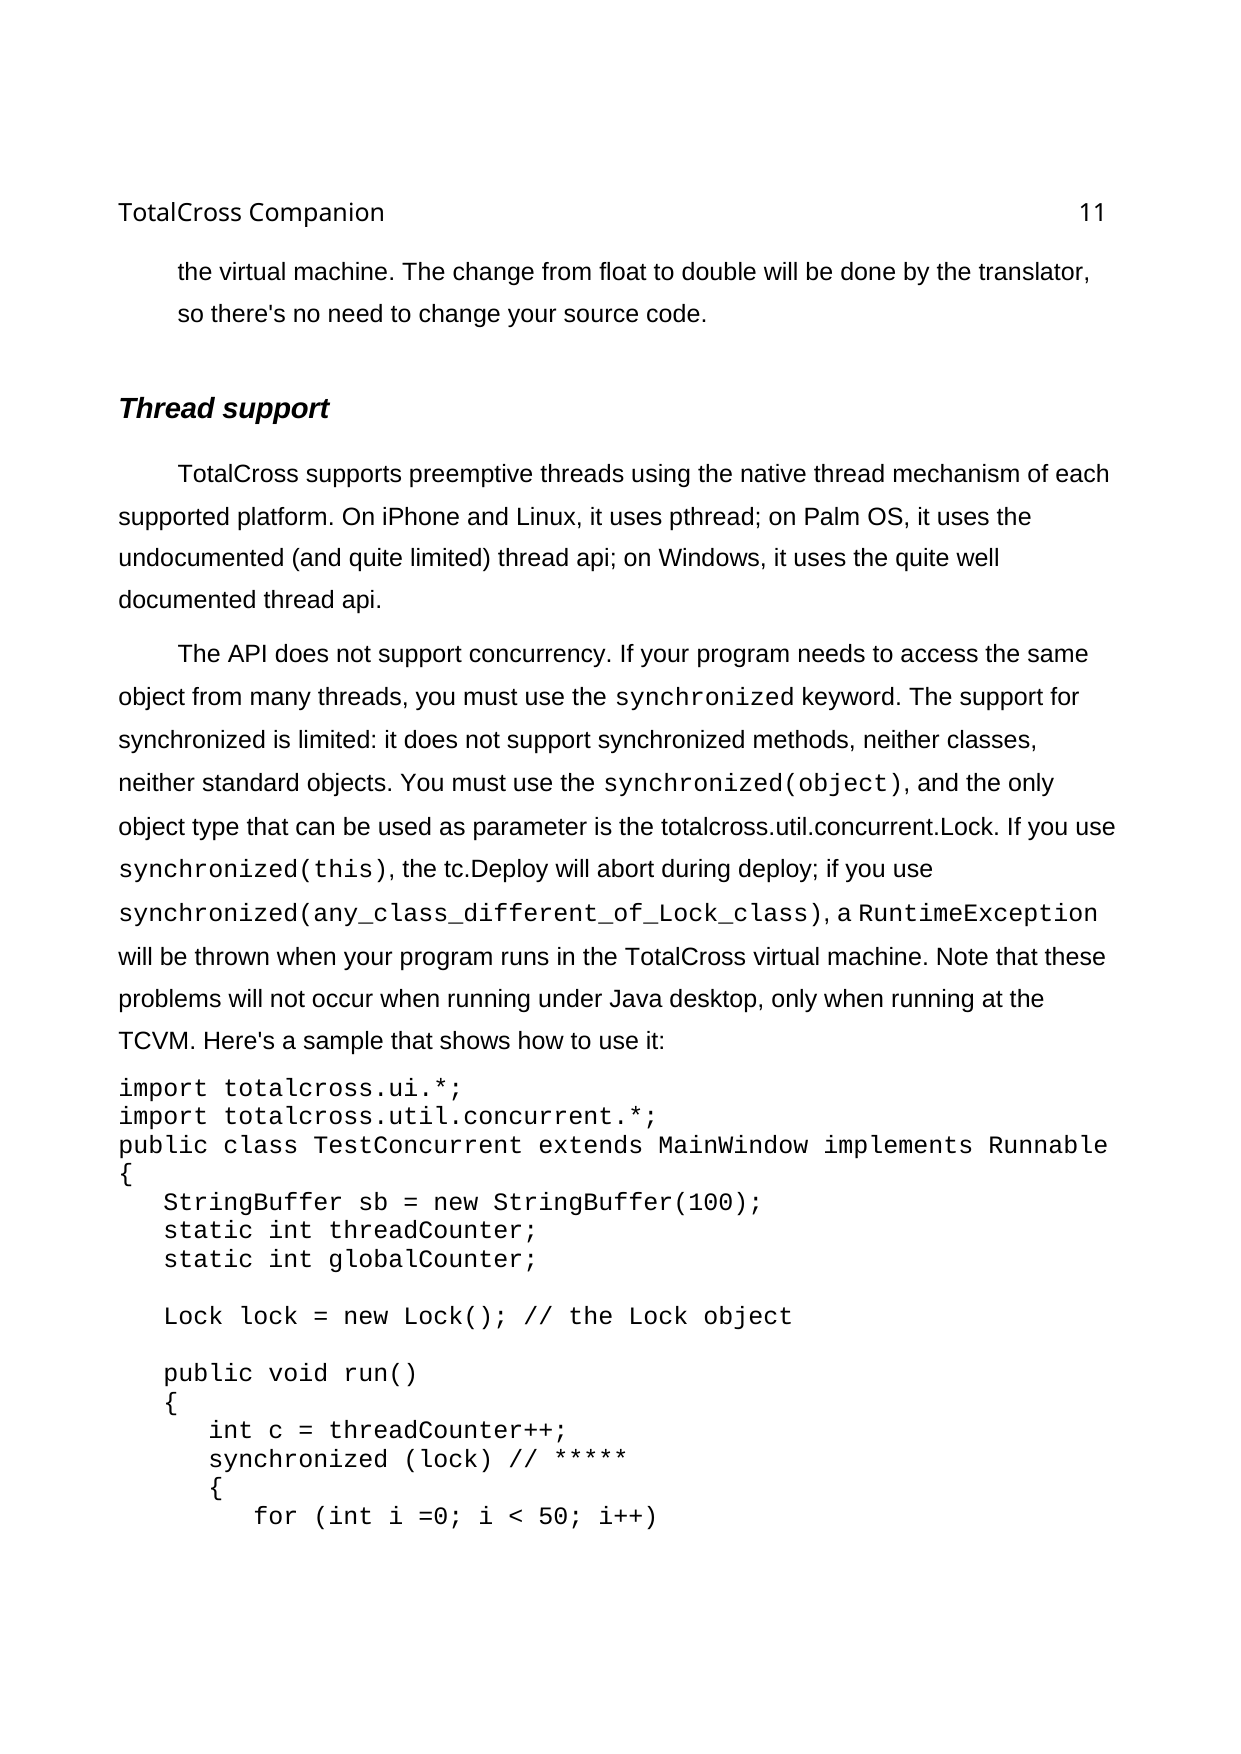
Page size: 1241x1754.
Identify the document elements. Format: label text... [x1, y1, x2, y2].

text int c = threadCounter++; [118, 1418, 1122, 1446]
text import totalcross.ui.*; [118, 1075, 1122, 1104]
subtitle Thread support [118, 392, 1122, 425]
text TotalCross supports preemptive threads using the native thread mechanism of each supported platform. On iPhone and Linux, it uses pthread; on Palm OS, it uses the undocumented (and quite limited) thread api; on Windows, it uses the quite well documented thread api. [118, 460, 1122, 614]
text for (int i =0; i < 50; i++) [118, 1503, 1122, 1532]
text StringBuffer sb = new StringBuffer(100); [118, 1189, 1122, 1218]
text { [118, 1389, 1122, 1418]
text public class TestConcurrent extends MainWindow implements Runnable [118, 1132, 1122, 1161]
text static int globalCounter; [118, 1246, 1122, 1275]
text synchronized (lock) // ***** [118, 1446, 1122, 1475]
text { [118, 1475, 1122, 1503]
text import totalcross.util.concurrent.*; [118, 1104, 1122, 1132]
text The API does not support concurrency. If your program needs to access the same object from many threads, you must use the synchronized keyword. The support for synchronized is limited: it does not support synchronized methods, neither classes, neither standard objects. You must use the synchronized(object), and the only object type that can be used as parameter is the totalcross.util.concurrent.Lock. If you use synchronized(this), the tc.Deploy will abort during deploy; if you use synchronized(any_class_different_of_Lock_class), a RuntimeException will be thrown when your program runs in the TotalCross virtual machine. Note that these problems will not occur when running under Java desktop, only when running at the TCVM. Here's a sample that shows how to use it: [118, 640, 1122, 1055]
list the virtual machine. The change from float to double will be done by the translator, so there's no need to change your source code. [156, 258, 1122, 328]
text public void run() [118, 1361, 1122, 1389]
text { [118, 1161, 1122, 1189]
text Lock lock = new Lock(); // the Lock object [118, 1303, 1122, 1332]
text static int threadCounter; [118, 1218, 1122, 1246]
